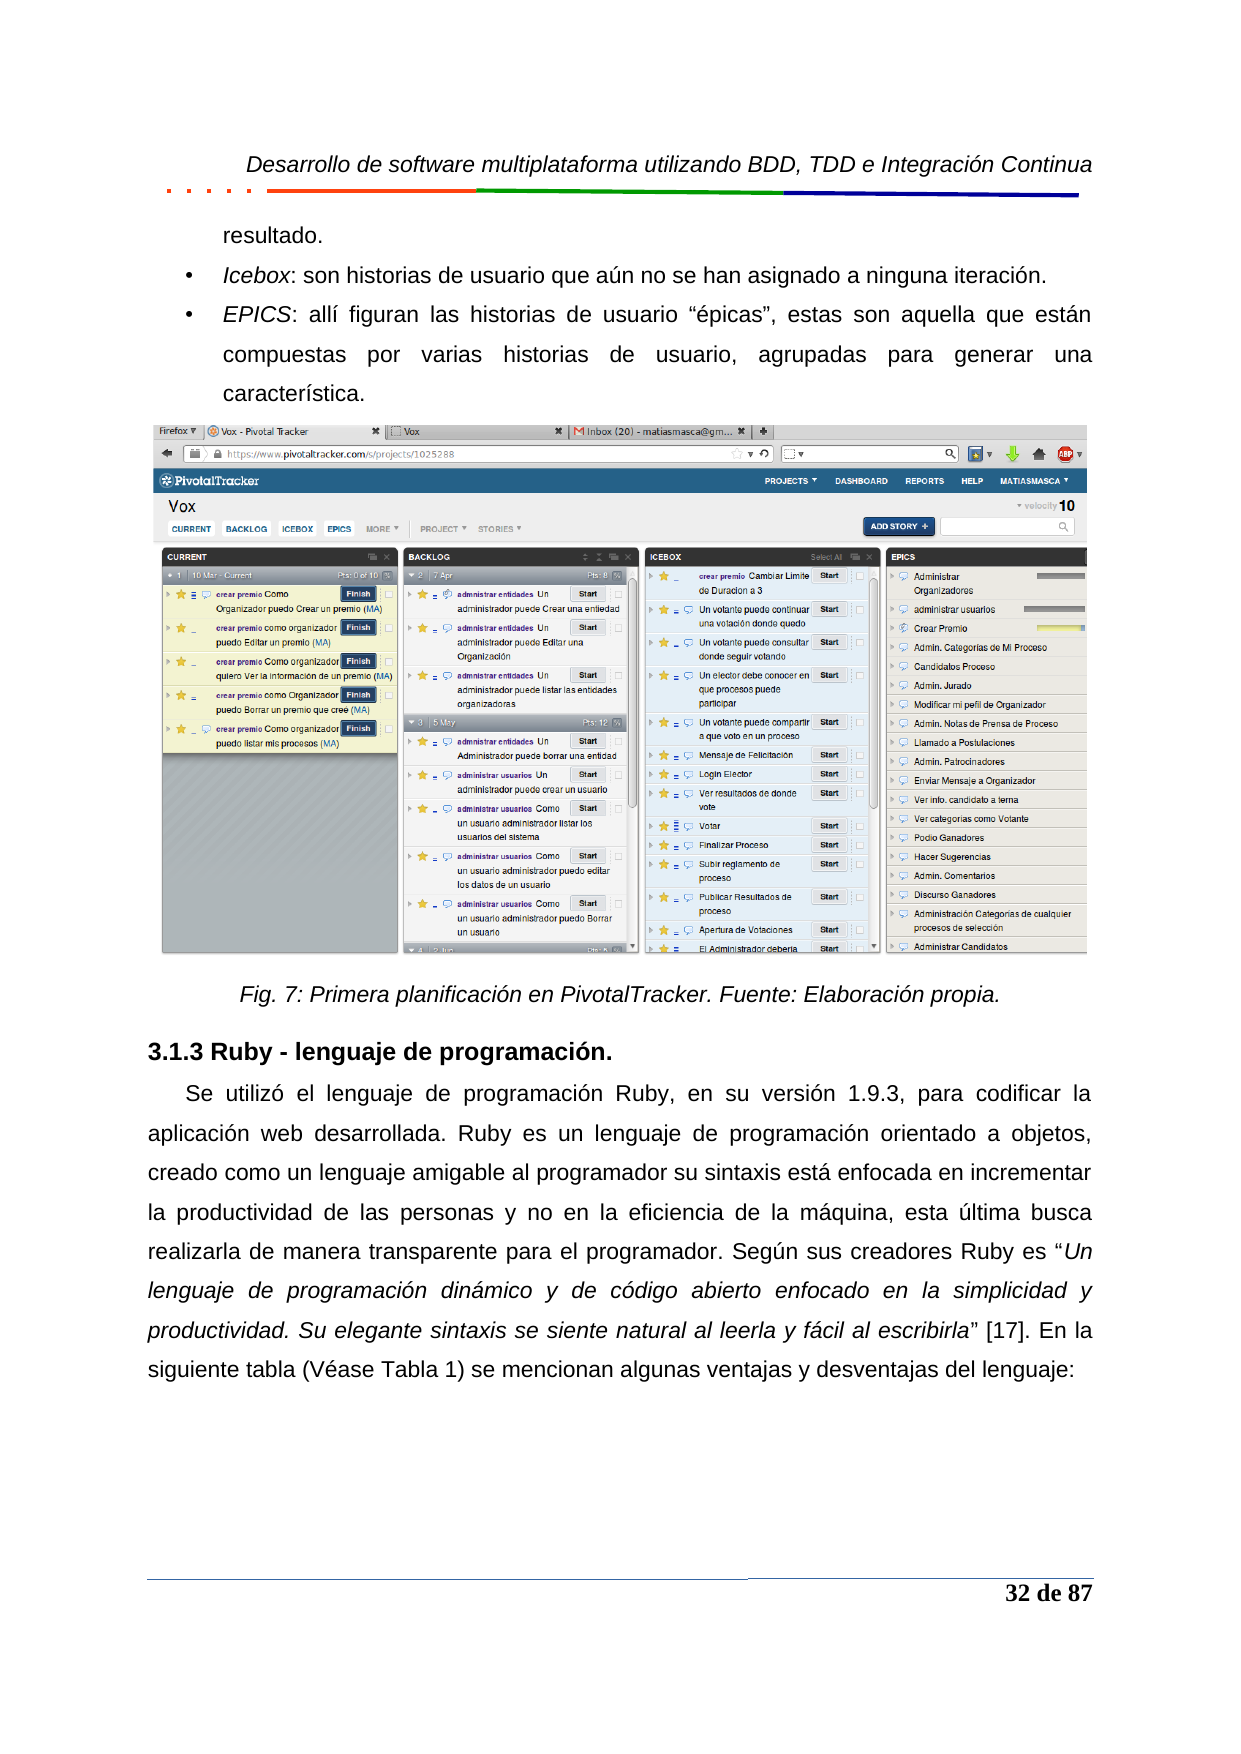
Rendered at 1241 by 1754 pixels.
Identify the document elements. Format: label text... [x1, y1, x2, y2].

list 3.1.3 Ruby - lenguaje de programación. [148, 1037, 1093, 1066]
table_cell Fig. 7: Primera planificación en PivotalTracker. Fuente: Elaboración propia. [148, 962, 1093, 1025]
table_header [148, 420, 1093, 962]
text Se utilizó el lenguaje de programación Ruby, en su versión 1.9.3, para codificar la aplicación web desarrollada. Ruby es un lenguaje de programación orientado a objetos, creado como un lenguaje amigable al programador su sintaxis está enfocada en incrementar la productividad de las personas y no en la eficiencia de la máquina, esta última busca realizarla de manera transparente para el programador. Según sus creadores Ruby es “Un lenguaje de programación dinámico y de código abierto enfocado en la simplicidad y productividad. Su elegante sintaxis se siente natural al leerla y fácil al escribirla” [17]. En la siguiente tabla (Véase Tabla 1) se mencionan algunas ventajas y desventajas del lenguaje: [148, 1080, 1093, 1383]
picture [153, 425, 1087, 957]
list EPICS: allí figuran las historias de usuario “épicas”, estas son aquella que están compuestas por varias historias de usuario, agrupadas para generar una característica. [185, 301, 1093, 406]
list Icebox: son historias de usuario que aún no se han asignado a ninguna iteración. [185, 262, 1093, 288]
list resultado. [185, 222, 1093, 248]
